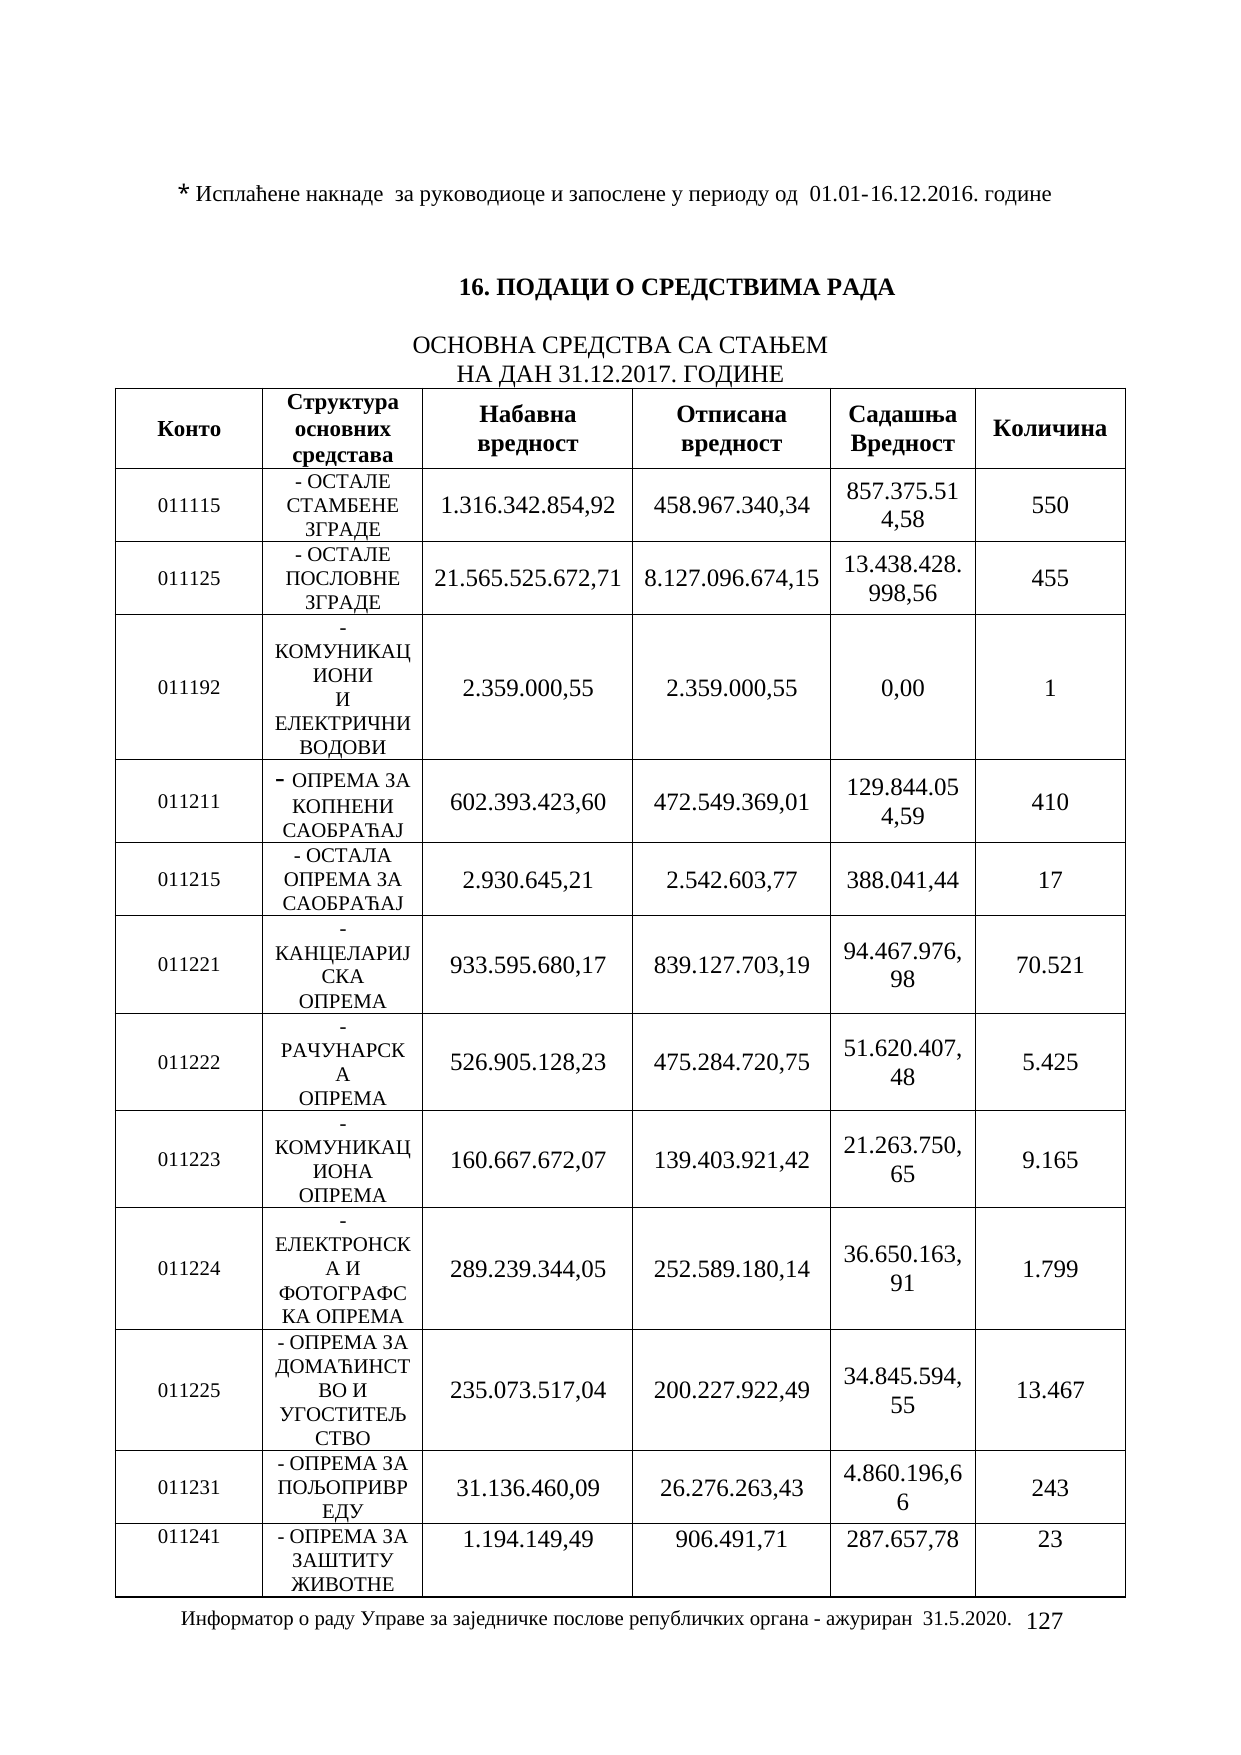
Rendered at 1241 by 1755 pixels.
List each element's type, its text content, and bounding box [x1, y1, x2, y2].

table_header Количина [976, 389, 1125, 467]
table_cell 011221 [116, 916, 262, 1013]
table_cell 2.930.645,21 [423, 843, 632, 915]
table_cell 011211 [116, 760, 262, 842]
table_cell 602.393.423,60 [423, 760, 632, 842]
table_cell 70.521 [976, 916, 1125, 1013]
table_cell 011192 [116, 615, 262, 759]
text 16. ПОДАЦИ О СРЕДСТВИМА РАДА [177, 272, 1063, 301]
table_cell 1.316.342.854,92 [423, 469, 632, 541]
table_cell 011241 [116, 1524, 262, 1596]
table_cell 011222 [116, 1014, 262, 1110]
text * Исплаћене накнаде за руководиоце и запослене у периоду од 01.01-16.12.2016. године [177, 176, 1063, 208]
table_cell 933.595.680,17 [423, 916, 632, 1013]
table_cell 475.284.720,75 [633, 1014, 830, 1110]
text НА ДАН 31.12.2017. ГОДИНЕ [177, 359, 1063, 387]
table_cell 160.667.672,07 [423, 1111, 632, 1207]
table_cell 011115 [116, 469, 262, 541]
table_cell 011125 [116, 542, 262, 614]
text ОСНОВНА СРЕДСТВА СА СТАЊЕМ [177, 330, 1063, 359]
table_cell 1.799 [976, 1208, 1125, 1328]
table_cell 1.194.149,49 [423, 1524, 632, 1596]
table_cell 51.620.407,48 [831, 1014, 975, 1110]
table_cell 0,00 [831, 615, 975, 759]
table_cell 243 [976, 1451, 1125, 1523]
table_cell 9.165 [976, 1111, 1125, 1207]
table_cell 2.542.603,77 [633, 843, 830, 915]
table_cell 17 [976, 843, 1125, 915]
table_cell 2.359.000,55 [423, 615, 632, 759]
table_cell 13.438.428.998,56 [831, 542, 975, 614]
table_cell 5.425 [976, 1014, 1125, 1110]
table_cell - КАНЦЕЛАРИЈСКА ОПРЕМА [263, 916, 422, 1013]
table_cell 906.491,71 [633, 1524, 830, 1596]
table_cell 34.845.594,55 [831, 1330, 975, 1450]
table_header Садашња Вредност [831, 389, 975, 467]
table_cell - КОМУНИКАЦИОНА ОПРЕМА [263, 1111, 422, 1207]
table_cell - ОСТАЛЕ ПОСЛОВНЕ ЗГРАДЕ [263, 542, 422, 614]
table_cell 235.073.517,04 [423, 1330, 632, 1450]
table_cell 287.657,78 [831, 1524, 975, 1596]
table_cell 289.239.344,05 [423, 1208, 632, 1328]
table_cell 23 [976, 1524, 1125, 1596]
table_cell 388.041,44 [831, 843, 975, 915]
table_cell 21.565.525.672,71 [423, 542, 632, 614]
table_cell 011231 [116, 1451, 262, 1523]
table_header Конто [116, 389, 262, 467]
table_cell 31.136.460,09 [423, 1451, 632, 1523]
table_cell 011224 [116, 1208, 262, 1328]
table_cell - РАЧУНАРСКА ОПРЕМА [263, 1014, 422, 1110]
table_cell 94.467.976,98 [831, 916, 975, 1013]
table_cell - ОСТАЛА ОПРЕМА ЗА САОБРАЋАЈ [263, 843, 422, 915]
table_cell 526.905.128,23 [423, 1014, 632, 1110]
table_header Отписана вредност [633, 389, 830, 467]
table_cell 472.549.369,01 [633, 760, 830, 842]
table_cell - КОМУНИКАЦИОНИ И ЕЛЕКТРИЧНИ ВОДОВИ [263, 615, 422, 759]
table_cell 4.860.196,66 [831, 1451, 975, 1523]
table_cell 252.589.180,14 [633, 1208, 830, 1328]
table_cell 011215 [116, 843, 262, 915]
table_cell 455 [976, 542, 1125, 614]
table_cell 839.127.703,19 [633, 916, 830, 1013]
table_cell - ОПРЕМА ЗА ДОМАЋИНСТВО И УГОСТИТЕЉСТВО [263, 1330, 422, 1450]
table_cell 011223 [116, 1111, 262, 1207]
table_header Набавна вредност [423, 389, 632, 467]
table_cell - ОПРЕМА ЗА КОПНЕНИ САОБРАЋАЈ [263, 760, 422, 842]
table_cell 2.359.000,55 [633, 615, 830, 759]
table_cell 011225 [116, 1330, 262, 1450]
table_cell 36.650.163,91 [831, 1208, 975, 1328]
table_cell - ОПРЕМА ЗА ЗАШТИТУ ЖИВОТНЕ [263, 1524, 422, 1596]
table_cell 458.967.340,34 [633, 469, 830, 541]
table_cell - ОПРЕМА ЗА ПОЉОПРИВРЕДУ [263, 1451, 422, 1523]
table_cell 21.263.750,65 [831, 1111, 975, 1207]
table_cell 13.467 [976, 1330, 1125, 1450]
table_cell 410 [976, 760, 1125, 842]
table_cell 8.127.096.674,15 [633, 542, 830, 614]
table_cell 129.844.054,59 [831, 760, 975, 842]
table_cell 1 [976, 615, 1125, 759]
table_cell - ОСТАЛЕ СТАМБЕНЕ ЗГРАДЕ [263, 469, 422, 541]
table_cell 550 [976, 469, 1125, 541]
table_cell 200.227.922,49 [633, 1330, 830, 1450]
table_cell - ЕЛЕКТРОНСКА И ФОТОГРАФСКА ОПРЕМА [263, 1208, 422, 1328]
table_cell 857.375.514,58 [831, 469, 975, 541]
table_cell 26.276.263,43 [633, 1451, 830, 1523]
table_cell 139.403.921,42 [633, 1111, 830, 1207]
table_header Структура основних средстава [263, 389, 422, 467]
